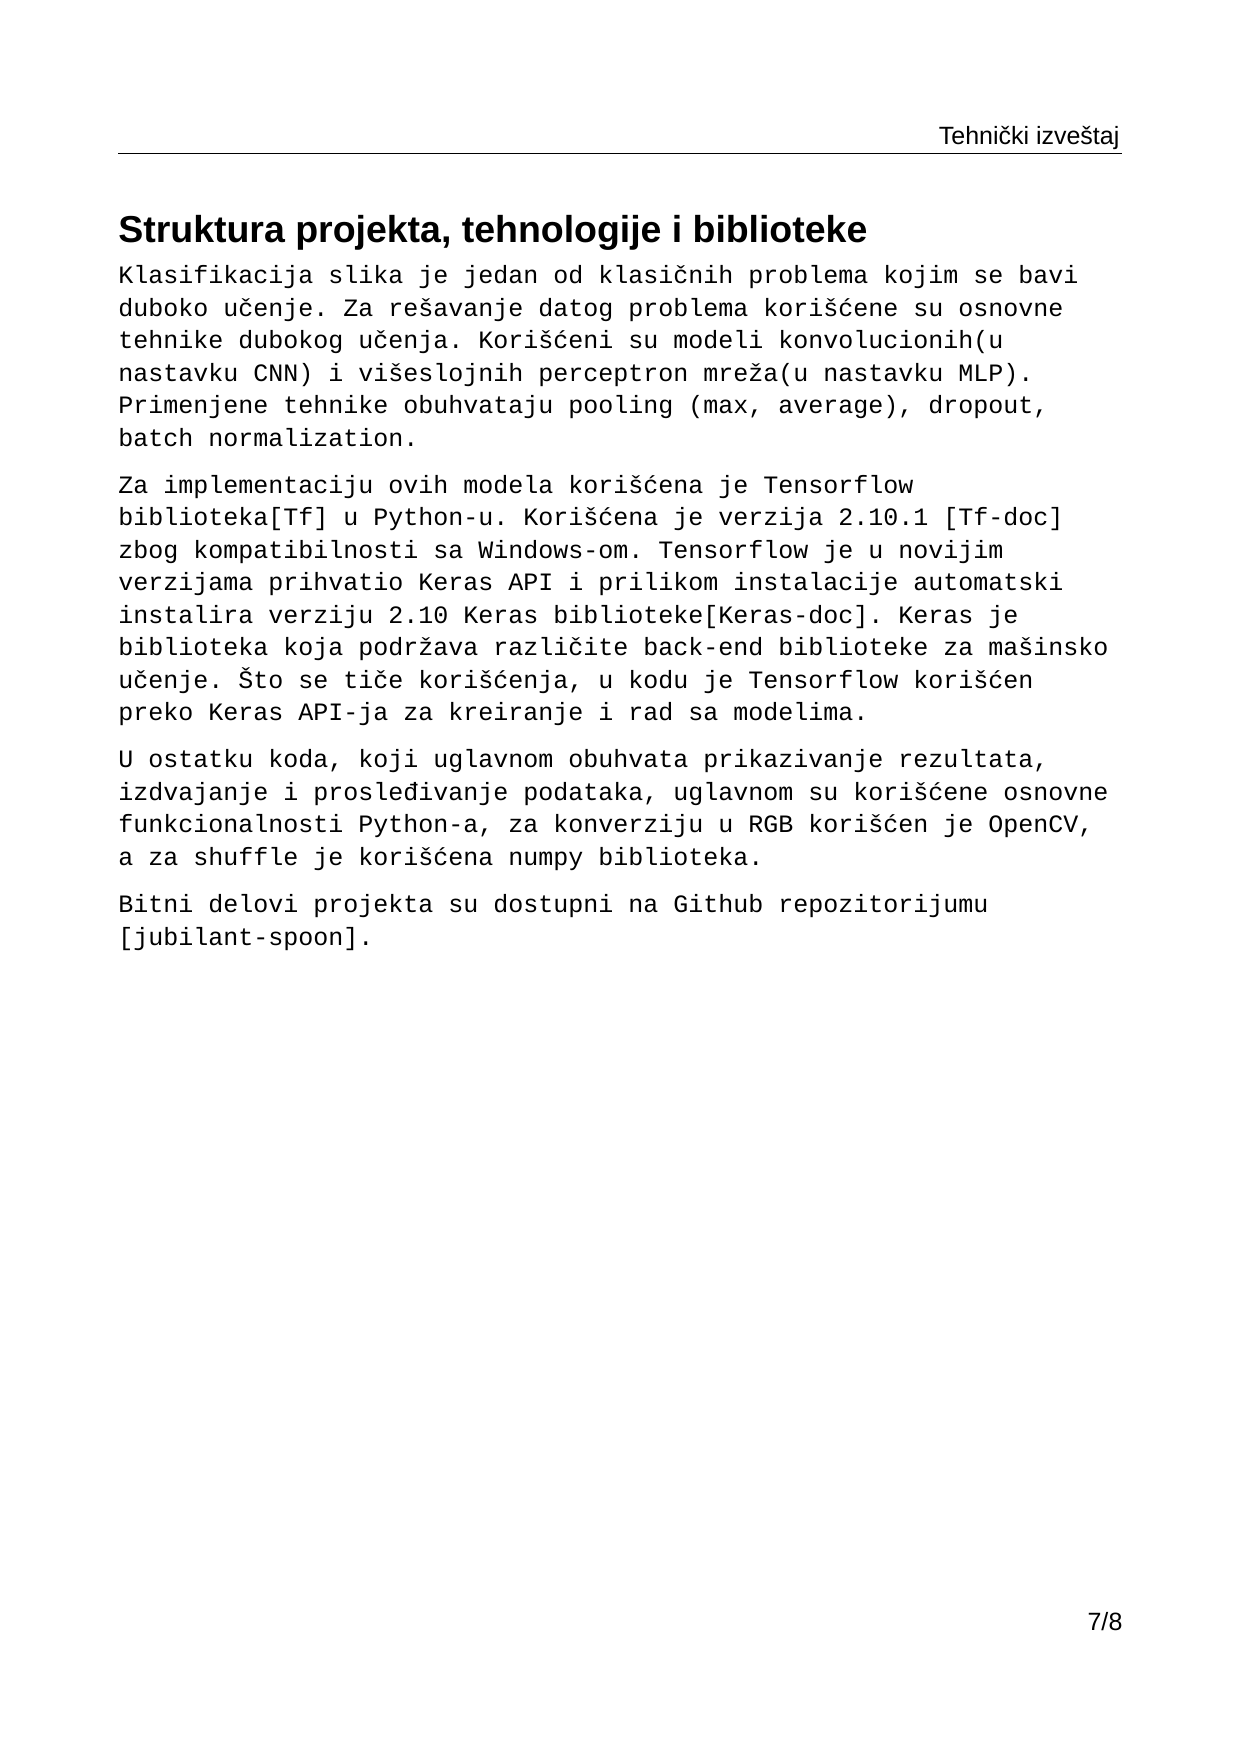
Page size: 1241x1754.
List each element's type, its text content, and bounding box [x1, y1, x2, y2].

subtitle Struktura projekta, tehnologije i biblioteke [118, 207, 1122, 250]
text Bitni delovi projekta su dostupni na Github repozitorijumu [jubilant-spoon]. [118, 892, 1122, 952]
text Klasifikacija slika je jedan od klasičnih problema kojim se bavi duboko učenje. Za rešavanje datog problema korišćene su osnovne tehnike dubokog učenja. Korišćeni su modeli konvolucionih(u nastavku CNN) i višeslojnih perceptron mreža(u nastavku MLP). Primenjene tehnike obuhvataju pooling (max, average), dropout, batch normalization. [118, 263, 1122, 454]
text U ostatku koda, koji uglavnom obuhvata prikazivanje rezultata, izdvajanje i prosleđivanje podataka, uglavnom su korišćene osnovne funkcionalnosti Python-a, za konverziju u RGB korišćen je OpenCV, a za shuffle je korišćena numpy biblioteka. [118, 747, 1122, 873]
text Za implementaciju ovih modela korišćena je Tensorflow biblioteka[Tf] u Python-u. Korišćena je verzija 2.10.1 [Tf-doc] zbog kompatibilnosti sa Windows-om. Tensorflow je u novijim verzijama prihvatio Keras API i prilikom instalacije automatski instalira verziju 2.10 Keras biblioteke[Keras-doc]. Keras je biblioteka koja podržava različite back-end biblioteke za mašinsko učenje. Što se tiče korišćenja, u kodu je Tensorflow korišćen preko Keras API-ja za kreiranje i rad sa modelima. [118, 472, 1122, 728]
